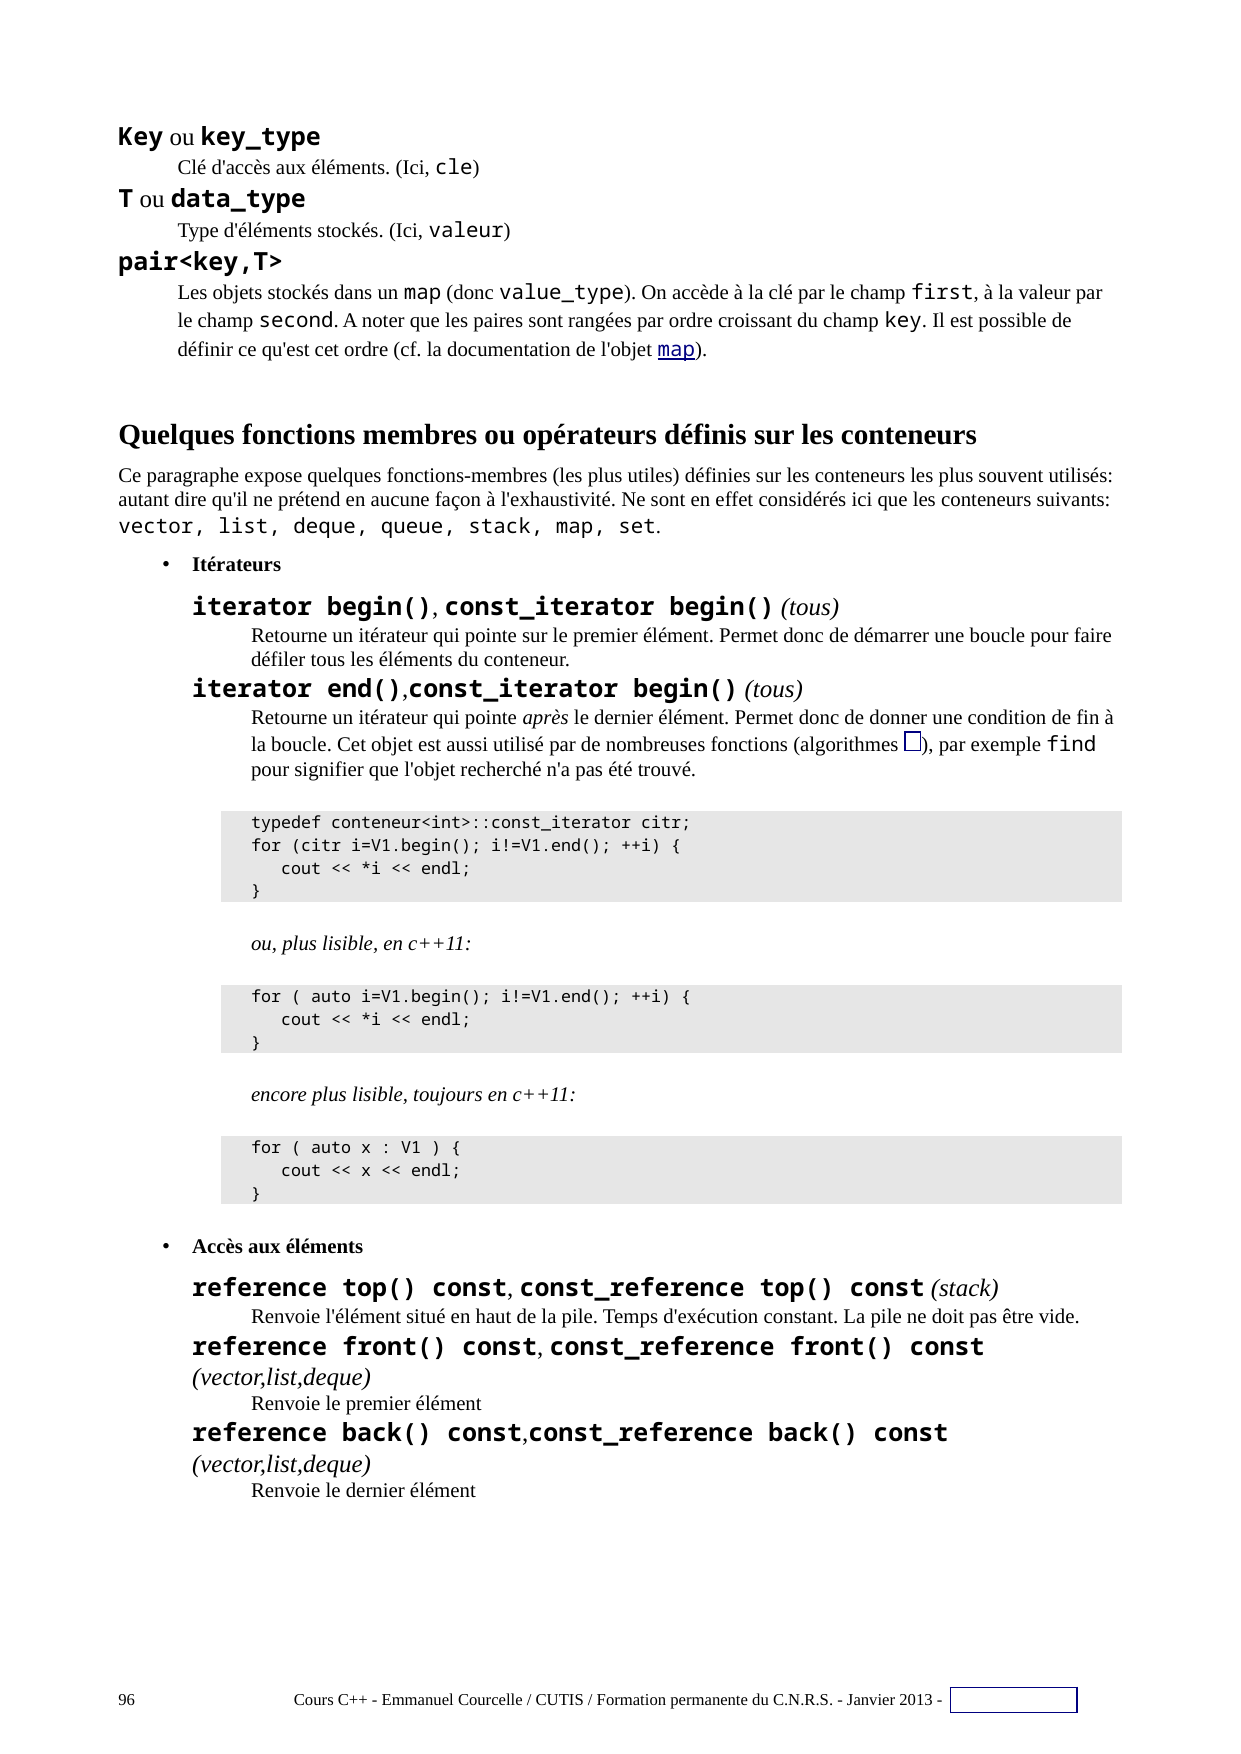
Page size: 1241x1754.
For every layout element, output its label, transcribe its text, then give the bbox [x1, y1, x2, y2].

list Les objets stockés dans un map (donc value_type). On accède à la clé par le champ first, à la valeur par le champ second. A noter que les paires sont rangées par ordre croissant du champ key. Il est possible de définir ce qu'est cet ordre (cf. la documentation de l'objet map). [177, 277, 1122, 362]
list ou, plus lisible, en c++11: [221, 931, 1122, 955]
subtitle iterator end(),const_iterator begin() (tous) [162, 671, 1122, 705]
subtitle reference top() const, const_reference top() const (stack) [162, 1270, 1122, 1304]
list for ( auto x : V1 ) { [221, 1136, 1122, 1159]
subtitle Key ou key_type [118, 118, 1122, 152]
list } [221, 1181, 1122, 1204]
subtitle Quelques fonctions membres ou opérateurs définis sur les conteneurs [118, 417, 1122, 451]
subtitle reference front() const, const_reference front() const (vector,list,deque) [162, 1328, 1122, 1391]
list Clé d'accès aux éléments. (Ici, cle) [177, 152, 1122, 181]
list cout << *i << endl; [221, 1007, 1122, 1030]
text Ce paragraphe expose quelques fonctions-membres (les plus utiles) définies sur les conteneurs les plus souvent utilisés: autant dire qu'il ne prétend en aucune façon à l'exhaustivité. Ne sont en effet considérés ici que les conteneurs suivants: vector, list, deque, queue, stack, map, set. [118, 463, 1122, 539]
subtitle iterator begin(), const_iterator begin() (tous) [162, 589, 1122, 623]
list Accès aux éléments [162, 1233, 1122, 1258]
list for ( auto i=V1.begin(); i!=V1.end(); ++i) { [221, 985, 1122, 1007]
list } [221, 879, 1122, 902]
list cout << *i << endl; [221, 856, 1122, 879]
list for (citr i=V1.begin(); i!=V1.end(); ++i) { [221, 834, 1122, 856]
list encore plus lisible, toujours en c++11: [221, 1082, 1122, 1106]
list } [221, 1030, 1122, 1053]
list Itérateurs [162, 552, 1122, 576]
subtitle pair<key,T> [118, 243, 1122, 277]
subtitle T ou data_type [118, 181, 1122, 215]
list Retourne un itérateur qui pointe après le dernier élément. Permet donc de donner une condition de fin à la boucle. Cet objet est aussi utilisé par de nombreuses fonctions (algorithmes ), par exemple find pour signifier que l'objet recherché n'a pas été trouvé. [221, 705, 1122, 781]
list Retourne un itérateur qui pointe sur le premier élément. Permet donc de démarrer une boucle pour faire défiler tous les éléments du conteneur. [221, 623, 1122, 671]
list Type d'éléments stockés. (Ici, valeur) [177, 215, 1122, 243]
list Renvoie le dernier élément [221, 1478, 1122, 1502]
list cout << x << endl; [221, 1159, 1122, 1181]
subtitle reference back() const,const_reference back() const (vector,list,deque) [162, 1415, 1122, 1478]
list Renvoie l'élément situé en haut de la pile. Temps d'exécution constant. La pile ne doit pas être vide. [221, 1304, 1122, 1328]
list typedef conteneur<int>::const_iterator citr; [221, 811, 1122, 834]
list Renvoie le premier élément [221, 1391, 1122, 1415]
